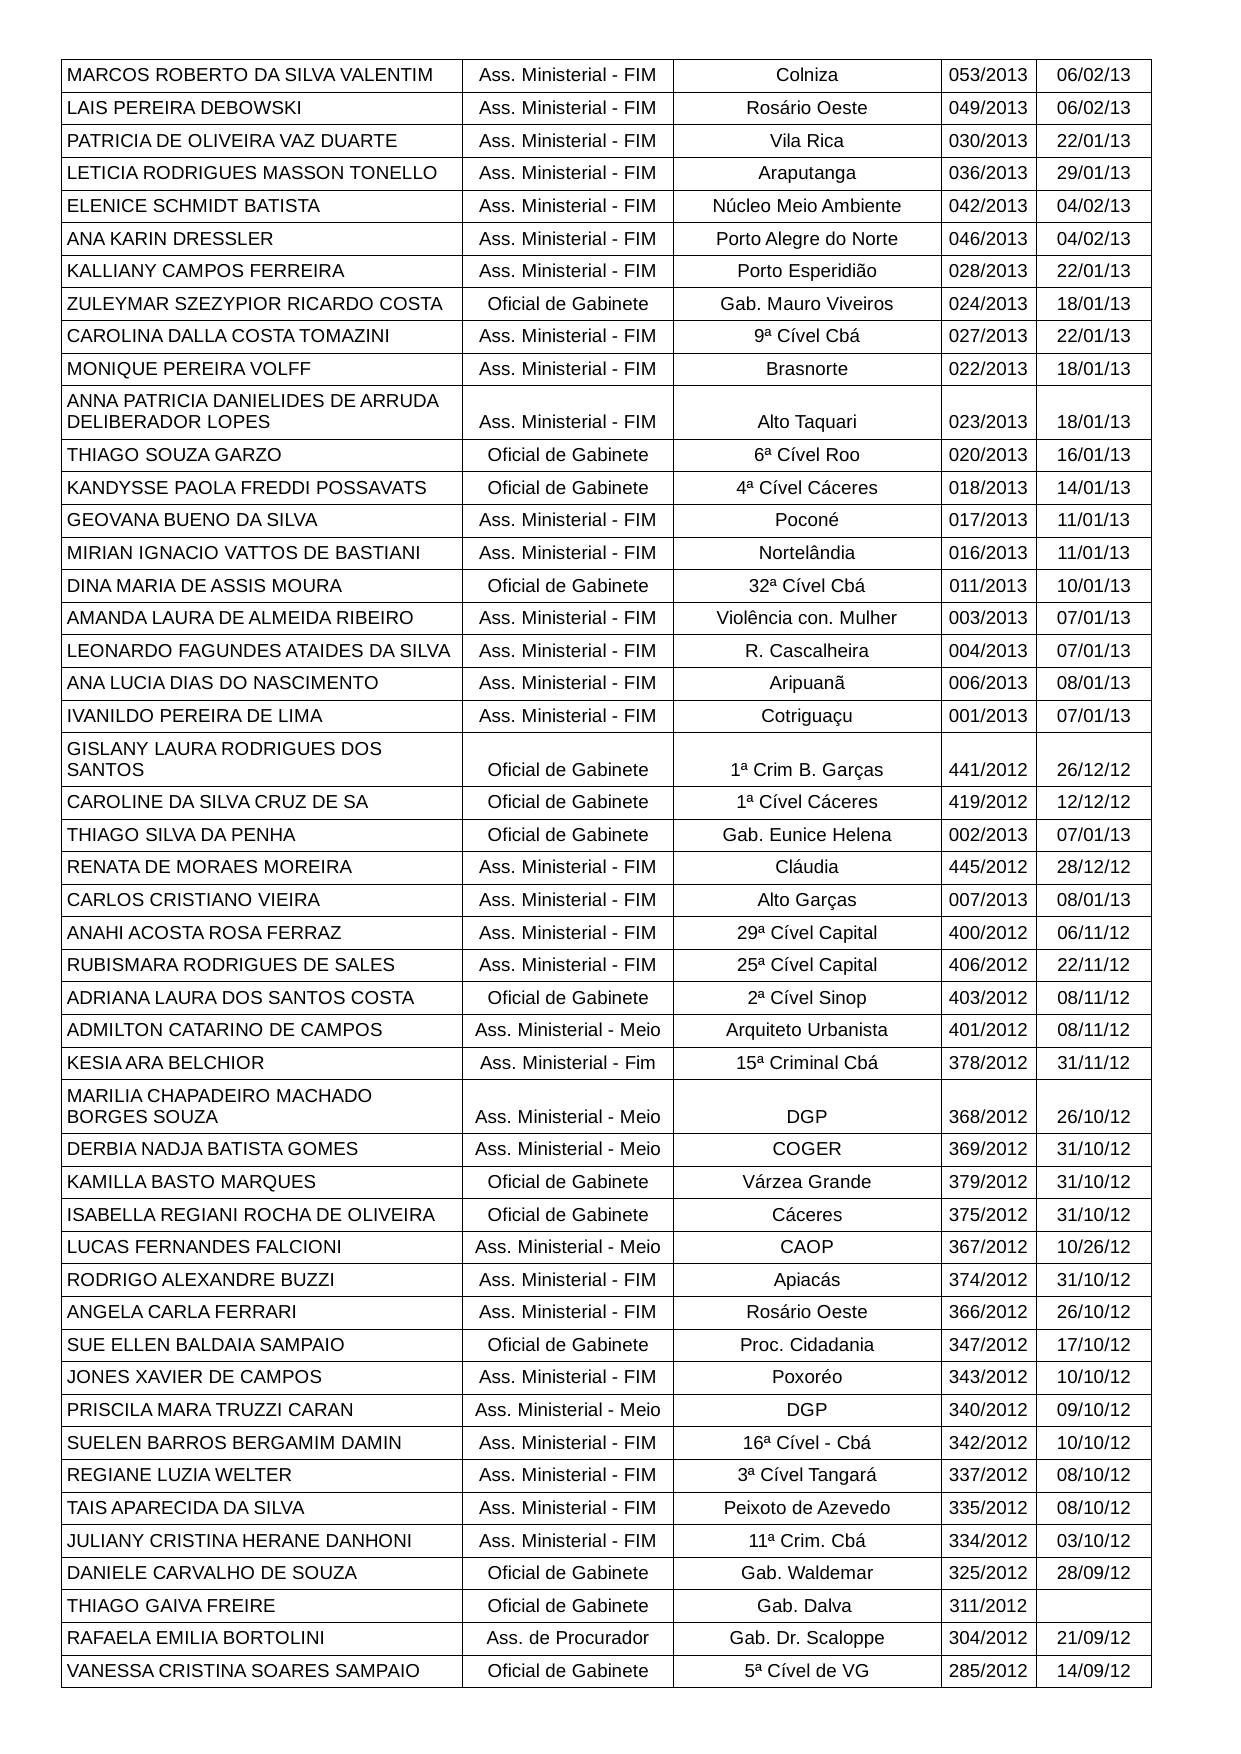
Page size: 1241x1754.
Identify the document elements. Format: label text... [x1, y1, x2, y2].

table_cell 07/01/13 [1037, 635, 1151, 667]
table_cell Cáceres [674, 1199, 941, 1231]
table_cell 08/01/13 [1037, 885, 1151, 916]
table_cell Gab. Mauro Viveiros [674, 288, 941, 320]
table_cell 007/2013 [942, 885, 1036, 916]
table_cell Ass. Ministerial - Meio [463, 1134, 673, 1166]
table_cell Ass. Ministerial - FIM [463, 917, 673, 949]
table_cell 024/2013 [942, 288, 1036, 320]
table_cell GEOVANA BUENO DA SILVA [62, 505, 462, 537]
table_cell Vila Rica [674, 125, 941, 157]
table_cell 22/01/13 [1037, 125, 1151, 157]
table_cell 347/2012 [942, 1330, 1036, 1361]
table_cell Ass. Ministerial - FIM [463, 125, 673, 157]
table_cell Apiacás [674, 1264, 941, 1296]
table_cell Oficial de Gabinete [463, 1656, 673, 1687]
table_cell 10/10/12 [1037, 1362, 1151, 1394]
table_cell DGP [674, 1080, 941, 1133]
table_cell 08/10/12 [1037, 1460, 1151, 1492]
table_cell Ass. Ministerial - FIM [463, 1493, 673, 1524]
table_cell Alto Garças [674, 885, 941, 916]
table_cell 325/2012 [942, 1558, 1036, 1589]
table_cell 367/2012 [942, 1232, 1036, 1263]
table_cell 11/01/13 [1037, 538, 1151, 569]
table_cell CAROLINE DA SILVA CRUZ DE SA [62, 787, 462, 818]
table_cell Ass. Ministerial - FIM [463, 668, 673, 699]
table_cell 08/10/12 [1037, 1493, 1151, 1524]
table_cell Oficial de Gabinete [463, 982, 673, 1014]
table_cell Oficial de Gabinete [463, 1330, 673, 1361]
table_cell 337/2012 [942, 1460, 1036, 1492]
table_cell Ass. Ministerial - Meio [463, 1232, 673, 1263]
table_cell CAOP [674, 1232, 941, 1263]
table_cell 28/09/12 [1037, 1558, 1151, 1589]
table_cell KANDYSSE PAOLA FREDDI POSSAVATS [62, 472, 462, 504]
table_cell 16ª Cível - Cbá [674, 1427, 941, 1459]
table_cell 08/01/13 [1037, 668, 1151, 699]
table_cell Ass. Ministerial - FIM [463, 885, 673, 916]
table_cell DINA MARIA DE ASSIS MOURA [62, 570, 462, 602]
table_cell 6ª Cível Roo [674, 440, 941, 471]
table_cell 18/01/13 [1037, 288, 1151, 320]
table_cell ANNA PATRICIA DANIELIDES DE ARRUDA DELIBERADOR LOPES [62, 386, 462, 439]
table_cell 441/2012 [942, 733, 1036, 786]
table_cell 29/01/13 [1037, 158, 1151, 189]
table_cell 046/2013 [942, 223, 1036, 255]
table_cell RENATA DE MORAES MOREIRA [62, 852, 462, 884]
table_cell Ass. Ministerial - FIM [463, 701, 673, 732]
table_cell ADMILTON CATARINO DE CAMPOS [62, 1015, 462, 1047]
table_cell Ass. Ministerial - FIM [463, 223, 673, 255]
table_cell 26/10/12 [1037, 1232, 1151, 1263]
table_cell 14/01/13 [1037, 472, 1151, 504]
table_cell 366/2012 [942, 1297, 1036, 1328]
table_cell Ass. Ministerial - FIM [463, 635, 673, 667]
table_cell 400/2012 [942, 917, 1036, 949]
table_cell Ass. Ministerial - FIM [463, 603, 673, 634]
table_cell Ass. Ministerial - FIM [463, 158, 673, 189]
table_cell 32ª Cível Cbá [674, 570, 941, 602]
table_cell CARLOS CRISTIANO VIEIRA [62, 885, 462, 916]
table_cell ANAHI ACOSTA ROSA FERRAZ [62, 917, 462, 949]
table_cell Oficial de Gabinete [463, 440, 673, 471]
table_cell 027/2013 [942, 321, 1036, 352]
table_cell 04/02/13 [1037, 191, 1151, 222]
table_cell Cotriguaçu [674, 701, 941, 732]
table_cell Oficial de Gabinete [463, 733, 673, 786]
table_cell Oficial de Gabinete [463, 1590, 673, 1622]
table_cell 419/2012 [942, 787, 1036, 818]
table_cell Rosário Oeste [674, 93, 941, 124]
table_cell R. Cascalheira [674, 635, 941, 667]
table_cell Ass. Ministerial - FIM [463, 1297, 673, 1328]
table_cell 003/2013 [942, 603, 1036, 634]
table_cell Ass. Ministerial - FIM [463, 1460, 673, 1492]
table_cell 22/01/13 [1037, 321, 1151, 352]
table_cell 08/11/12 [1037, 1015, 1151, 1047]
table_cell Cláudia [674, 852, 941, 884]
table_cell 26/10/12 [1037, 1297, 1151, 1328]
table_cell Ass. Ministerial - FIM [463, 1264, 673, 1296]
table_cell 011/2013 [942, 570, 1036, 602]
table_cell Ass. Ministerial - FIM [463, 1525, 673, 1557]
table_cell 403/2012 [942, 982, 1036, 1014]
table_cell RUBISMARA RODRIGUES DE SALES [62, 950, 462, 981]
table_cell DERBIA NADJA BATISTA GOMES [62, 1134, 462, 1166]
table_cell 31/10/12 [1037, 1264, 1151, 1296]
table_cell 11/01/13 [1037, 505, 1151, 537]
table_cell 31/10/12 [1037, 1167, 1151, 1198]
table_cell ANGELA CARLA FERRARI [62, 1297, 462, 1328]
table_cell 21/09/12 [1037, 1623, 1151, 1654]
table_cell 374/2012 [942, 1264, 1036, 1296]
table_cell MARILIA CHAPADEIRO MACHADO BORGES SOUZA [62, 1080, 462, 1133]
table_cell ELENICE SCHMIDT BATISTA [62, 191, 462, 222]
table_cell Ass. Ministerial - Meio [463, 1015, 673, 1047]
table_cell Oficial de Gabinete [463, 1199, 673, 1231]
table_cell LUCAS FERNANDES FALCIONI [62, 1232, 462, 1263]
table_cell 14/09/12 [1037, 1656, 1151, 1687]
table_cell 340/2012 [942, 1395, 1036, 1426]
table_cell Oficial de Gabinete [463, 820, 673, 851]
table_cell JONES XAVIER DE CAMPOS [62, 1362, 462, 1394]
table_cell Ass. Ministerial - FIM [463, 256, 673, 287]
table_cell Gab. Dalva [674, 1590, 941, 1622]
table_cell Gab. Waldemar [674, 1558, 941, 1589]
table_cell Várzea Grande [674, 1167, 941, 1198]
table_cell 9ª Cível Cbá [674, 321, 941, 352]
table_cell ANA KARIN DRESSLER [62, 223, 462, 255]
table_cell THIAGO GAIVA FREIRE [62, 1590, 462, 1622]
table_cell JULIANY CRISTINA HERANE DANHONI [62, 1525, 462, 1557]
table_cell MIRIAN IGNACIO VATTOS DE BASTIANI [62, 538, 462, 569]
table_cell AMANDA LAURA DE ALMEIDA RIBEIRO [62, 603, 462, 634]
table_cell DANIELE CARVALHO DE SOUZA [62, 1558, 462, 1589]
table_cell Proc. Cidadania [674, 1330, 941, 1361]
table_cell 016/2013 [942, 538, 1036, 569]
table_cell 07/01/13 [1037, 701, 1151, 732]
table_cell THIAGO SILVA DA PENHA [62, 820, 462, 851]
table_cell Ass. Ministerial - FIM [463, 191, 673, 222]
table_cell 31/11/12 [1037, 1048, 1151, 1079]
table_cell 022/2013 [942, 354, 1036, 385]
table_cell Oficial de Gabinete [463, 288, 673, 320]
table_cell ANA LUCIA DIAS DO NASCIMENTO [62, 668, 462, 699]
table_cell 342/2012 [942, 1427, 1036, 1459]
table_cell 006/2013 [942, 668, 1036, 699]
table_cell 004/2013 [942, 635, 1036, 667]
table_cell SUELEN BARROS BERGAMIM DAMIN [62, 1427, 462, 1459]
table_cell Ass. Ministerial - FIM [463, 538, 673, 569]
table_cell Ass. Ministerial - FIM [463, 60, 673, 92]
table_cell 17/10/12 [1037, 1330, 1151, 1361]
table_cell 334/2012 [942, 1525, 1036, 1557]
table_cell KALLIANY CAMPOS FERREIRA [62, 256, 462, 287]
table_cell 028/2013 [942, 256, 1036, 287]
table_cell 378/2012 [942, 1048, 1036, 1079]
table_cell 29ª Cível Capital [674, 917, 941, 949]
table_cell 1ª Crim B. Garças [674, 733, 941, 786]
table_cell 304/2012 [942, 1623, 1036, 1654]
table_cell RAFAELA EMILIA BORTOLINI [62, 1623, 462, 1654]
table_cell 017/2013 [942, 505, 1036, 537]
table_cell Ass. Ministerial - FIM [463, 950, 673, 981]
table_cell 285/2012 [942, 1656, 1036, 1687]
table_cell 07/01/13 [1037, 603, 1151, 634]
table_cell Ass. Ministerial - FIM [463, 386, 673, 439]
table_cell KESIA ARA BELCHIOR [62, 1048, 462, 1079]
table_cell 04/02/13 [1037, 223, 1151, 255]
table_cell 042/2013 [942, 191, 1036, 222]
table_cell 15ª Criminal Cbá [674, 1048, 941, 1079]
table_cell Araputanga [674, 158, 941, 189]
table_cell ADRIANA LAURA DOS SANTOS COSTA [62, 982, 462, 1014]
table_cell 06/02/13 [1037, 93, 1151, 124]
table_cell 26/10/12 [1037, 1080, 1151, 1133]
table_cell 4ª Cível Cáceres [674, 472, 941, 504]
table_cell Ass. Ministerial - FIM [463, 1362, 673, 1394]
table_cell 16/01/13 [1037, 440, 1151, 471]
table_cell Ass. Ministerial - Fim [463, 1048, 673, 1079]
table_cell 002/2013 [942, 820, 1036, 851]
table_cell Oficial de Gabinete [463, 1558, 673, 1589]
table_cell Núcleo Meio Ambiente [674, 191, 941, 222]
table_cell 03/10/12 [1037, 1525, 1151, 1557]
table_cell Ass. Ministerial - FIM [463, 505, 673, 537]
table_cell 25ª Cível Capital [674, 950, 941, 981]
table_cell 379/2012 [942, 1167, 1036, 1198]
table_cell Ass. Ministerial - FIM [463, 321, 673, 352]
table_cell RODRIGO ALEXANDRE BUZZI [62, 1264, 462, 1296]
table_cell Ass. Ministerial - FIM [463, 354, 673, 385]
table_cell DGP [674, 1395, 941, 1426]
table_cell 023/2013 [942, 386, 1036, 439]
table_cell Ass. Ministerial - Meio [463, 1080, 673, 1133]
table_cell KAMILLA BASTO MARQUES [62, 1167, 462, 1198]
table_cell PATRICIA DE OLIVEIRA VAZ DUARTE [62, 125, 462, 157]
table_cell 368/2012 [942, 1080, 1036, 1133]
table_cell Ass. Ministerial - FIM [463, 93, 673, 124]
table_cell PRISCILA MARA TRUZZI CARAN [62, 1395, 462, 1426]
table_cell MARCOS ROBERTO DA SILVA VALENTIM [62, 60, 462, 92]
table_cell 06/11/12 [1037, 917, 1151, 949]
table_cell ZULEYMAR SZEZYPIOR RICARDO COSTA [62, 288, 462, 320]
table_cell 08/11/12 [1037, 982, 1151, 1014]
table_cell 5ª Cível de VG [674, 1656, 941, 1687]
table_cell 445/2012 [942, 852, 1036, 884]
table_cell Brasnorte [674, 354, 941, 385]
table_cell LETICIA RODRIGUES MASSON TONELLO [62, 158, 462, 189]
table_cell 28/12/12 [1037, 852, 1151, 884]
table_cell Oficial de Gabinete [463, 472, 673, 504]
table_cell GISLANY LAURA RODRIGUES DOS SANTOS [62, 733, 462, 786]
table_cell 31/10/12 [1037, 1199, 1151, 1231]
table_cell 18/01/13 [1037, 386, 1151, 439]
table_cell Peixoto de Azevedo [674, 1493, 941, 1524]
table_cell TAIS APARECIDA DA SILVA [62, 1493, 462, 1524]
table_cell 406/2012 [942, 950, 1036, 981]
table_cell 369/2012 [942, 1134, 1036, 1166]
table_cell 343/2012 [942, 1362, 1036, 1394]
table_cell [1037, 1590, 1151, 1622]
table_cell Ass. de Procurador [463, 1623, 673, 1654]
table_cell 401/2012 [942, 1015, 1036, 1047]
table_cell 12/12/12 [1037, 787, 1151, 818]
table_cell 375/2012 [942, 1199, 1036, 1231]
table_cell 10/10/12 [1037, 1427, 1151, 1459]
table_cell IVANILDO PEREIRA DE LIMA [62, 701, 462, 732]
table_cell Gab. Eunice Helena [674, 820, 941, 851]
table_cell 1ª Cível Cáceres [674, 787, 941, 818]
table_cell 26/12/12 [1037, 733, 1151, 786]
table_cell 06/02/13 [1037, 60, 1151, 92]
table_cell Poconé [674, 505, 941, 537]
table_cell Colniza [674, 60, 941, 92]
table_cell Oficial de Gabinete [463, 1167, 673, 1198]
table_cell 07/01/13 [1037, 820, 1151, 851]
table_cell 335/2012 [942, 1493, 1036, 1524]
table_cell 31/10/12 [1037, 1134, 1151, 1166]
table_cell 036/2013 [942, 158, 1036, 189]
table_cell MONIQUE PEREIRA VOLFF [62, 354, 462, 385]
table_cell COGER [674, 1134, 941, 1166]
table_cell SUE ELLEN BALDAIA SAMPAIO [62, 1330, 462, 1361]
table_cell Alto Taquari [674, 386, 941, 439]
table_cell LAIS PEREIRA DEBOWSKI [62, 93, 462, 124]
table_cell 018/2013 [942, 472, 1036, 504]
table_cell 11ª Crim. Cbá [674, 1525, 941, 1557]
table_cell Porto Esperidião [674, 256, 941, 287]
table_cell Ass. Ministerial - FIM [463, 852, 673, 884]
table_cell Aripuanã [674, 668, 941, 699]
table_cell 053/2013 [942, 60, 1036, 92]
table_cell 311/2012 [942, 1590, 1036, 1622]
table_cell ISABELLA REGIANI ROCHA DE OLIVEIRA [62, 1199, 462, 1231]
table_cell Porto Alegre do Norte [674, 223, 941, 255]
table_cell 2ª Cível Sinop [674, 982, 941, 1014]
table_cell Oficial de Gabinete [463, 570, 673, 602]
table_cell Arquiteto Urbanista [674, 1015, 941, 1047]
table_cell 3ª Cível Tangará [674, 1460, 941, 1492]
table_cell CAROLINA DALLA COSTA TOMAZINI [62, 321, 462, 352]
table_cell Ass. Ministerial - FIM [463, 1427, 673, 1459]
table_cell Rosário Oeste [674, 1297, 941, 1328]
table_cell 10/01/13 [1037, 570, 1151, 602]
table_cell Ass. Ministerial - Meio [463, 1395, 673, 1426]
table_cell Gab. Dr. Scaloppe [674, 1623, 941, 1654]
table_cell 020/2013 [942, 440, 1036, 471]
table_cell REGIANE LUZIA WELTER [62, 1460, 462, 1492]
table_cell Poxoréo [674, 1362, 941, 1394]
table_cell VANESSA CRISTINA SOARES SAMPAIO [62, 1656, 462, 1687]
table_cell Oficial de Gabinete [463, 787, 673, 818]
table_cell 049/2013 [942, 93, 1036, 124]
table_cell THIAGO SOUZA GARZO [62, 440, 462, 471]
table_cell 001/2013 [942, 701, 1036, 732]
table_cell Nortelândia [674, 538, 941, 569]
table_cell LEONARDO FAGUNDES ATAIDES DA SILVA [62, 635, 462, 667]
table_cell Violência con. Mulher [674, 603, 941, 634]
table_cell 22/11/12 [1037, 950, 1151, 981]
table_cell 030/2013 [942, 125, 1036, 157]
table_cell 09/10/12 [1037, 1395, 1151, 1426]
table_cell 18/01/13 [1037, 354, 1151, 385]
table_cell 22/01/13 [1037, 256, 1151, 287]
